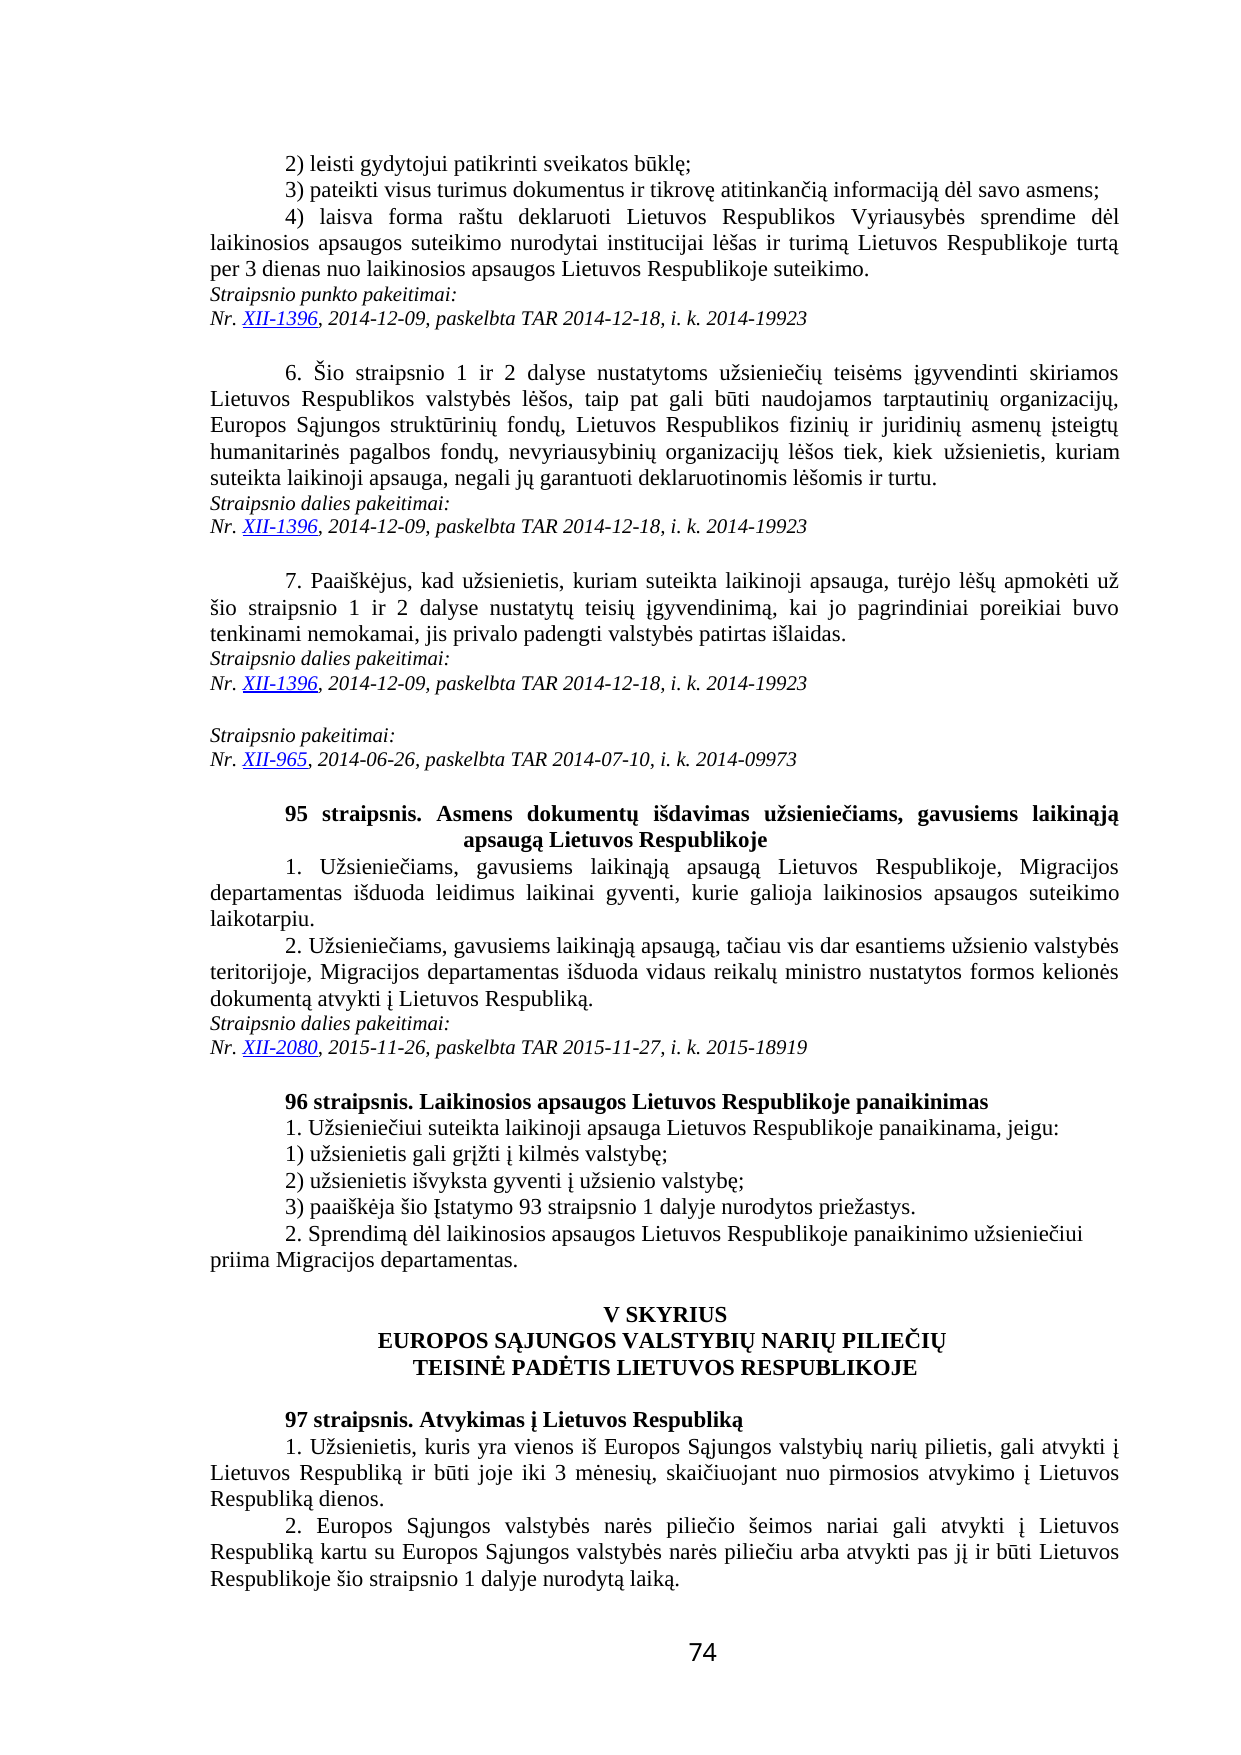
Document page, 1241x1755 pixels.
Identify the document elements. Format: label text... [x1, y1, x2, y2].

text Straipsnio dalies pakeitimai: [210, 490, 1120, 514]
text 6. Šio straipsnio 1 ir 2 dalyse nustatytoms užsieniečių teisėms įgyvendinti skiriamos Lietuvos Respublikos valstybės lėšos, taip pat gali būti naudojamos tarptautinių organizacijų, Europos Sąjungos struktūrinių fondų, Lietuvos Respublikos fizinių ir juridinių asmenų įsteigtų humanitarinės pagalbos fondų, nevyriausybinių organizacijų lėšos tiek, kiek užsienietis, kuriam suteikta laikinoji apsauga, negali jų garantuoti deklaruotinomis lėšomis ir turtu. [210, 359, 1120, 490]
text 1. Užsieniečiui suteikta laikinoji apsauga Lietuvos Respublikoje panaikinama, jeigu: [210, 1114, 1120, 1141]
text 2. Europos Sąjungos valstybės narės piliečio šeimos nariai gali atvykti į Lietuvos Respubliką kartu su Europos Sąjungos valstybės narės piliečiu arba atvykti pas jį ir būti Lietuvos Respublikoje šio straipsnio 1 dalyje nurodytą laiką. [210, 1512, 1120, 1591]
text Nr. XII-1396, 2014-12-09, paskelbta TAR 2014-12-18, i. k. 2014-19923 [210, 306, 1120, 330]
text 1) užsienietis gali grįžti į kilmės valstybę; [210, 1141, 1120, 1167]
text Straipsnio pakeitimai: [210, 723, 1120, 747]
text EUROPOS SĄJUNGOS VALSTYBIŲ NARIŲ PILIEČIŲ [210, 1327, 1120, 1354]
text Nr. XII-1396, 2014-12-09, paskelbta TAR 2014-12-18, i. k. 2014-19923 [210, 670, 1120, 694]
text 1. Užsienietis, kuris yra vienos iš Europos Sąjungos valstybių narių pilietis, gali atvykti į Lietuvos Respubliką ir būti joje iki 3 mėnesių, skaičiuojant nuo pirmosios atvykimo į Lietuvos Respubliką dienos. [210, 1433, 1120, 1512]
text Nr. XII-1396, 2014-12-09, paskelbta TAR 2014-12-18, i. k. 2014-19923 [210, 514, 1120, 538]
text Nr. XII-2080, 2015-11-26, paskelbta TAR 2015-11-27, i. k. 2015-18919 [210, 1035, 1120, 1059]
text 2) leisti gydytojui patikrinti sveikatos būklę; [210, 150, 1120, 176]
text 3) pateikti visus turimus dokumentus ir tikrovę atitinkančią informaciją dėl savo asmens; [210, 176, 1120, 203]
text Straipsnio dalies pakeitimai: [210, 646, 1120, 670]
text Straipsnio punkto pakeitimai: [210, 282, 1120, 306]
text Straipsnio dalies pakeitimai: [210, 1011, 1120, 1035]
text 96 straipsnis. Laikinosios apsaugos Lietuvos Respublikoje panaikinimas [210, 1088, 1120, 1114]
text 95 straipsnis. Asmens dokumentų išdavimas užsieniečiams, gavusiems laikinąją apsaugą Lietuvos Respublikoje [285, 800, 1120, 853]
text 2) užsienietis išvyksta gyventi į užsienio valstybę; [210, 1167, 1120, 1193]
text 2. Užsieniečiams, gavusiems laikinąją apsaugą, tačiau vis dar esantiems užsienio valstybės teritorijoje, Migracijos departamentas išduoda vidaus reikalų ministro nustatytos formos kelionės dokumentą atvykti į Lietuvos Respubliką. [210, 932, 1120, 1011]
text V SKYRIUS [210, 1301, 1120, 1327]
text TEISINĖ PADĖTIS LIETUVOS RESPUBLIKOJE [210, 1354, 1120, 1380]
text Nr. XII-965, 2014-06-26, paskelbta TAR 2014-07-10, i. k. 2014-09973 [210, 747, 1120, 771]
text 3) paaiškėja šio Įstatymo 93 straipsnio 1 dalyje nurodytos priežastys. [210, 1193, 1120, 1219]
text 4) laisva forma raštu deklaruoti Lietuvos Respublikos Vyriausybės sprendime dėl laikinosios apsaugos suteikimo nurodytai institucijai lėšas ir turimą Lietuvos Respublikoje turtą per 3 dienas nuo laikinosios apsaugos Lietuvos Respublikoje suteikimo. [210, 203, 1120, 282]
text 1. Užsieniečiams, gavusiems laikinąją apsaugą Lietuvos Respublikoje, Migracijos departamentas išduoda leidimus laikinai gyventi, kurie galioja laikinosios apsaugos suteikimo laikotarpiu. [210, 853, 1120, 932]
text 7. Paaiškėjus, kad užsienietis, kuriam suteikta laikinoji apsauga, turėjo lėšų apmokėti už šio straipsnio 1 ir 2 dalyse nustatytų teisių įgyvendinimą, kai jo pagrindiniai poreikiai buvo tenkinami nemokamai, jis privalo padengti valstybės patirtas išlaidas. [210, 567, 1120, 646]
text 2. Sprendimą dėl laikinosios apsaugos Lietuvos Respublikoje panaikinimo užsieniečiui priima Migracijos departamentas. [210, 1219, 1120, 1272]
text 97 straipsnis. Atvykimas į Lietuvos Respubliką [210, 1406, 1120, 1433]
